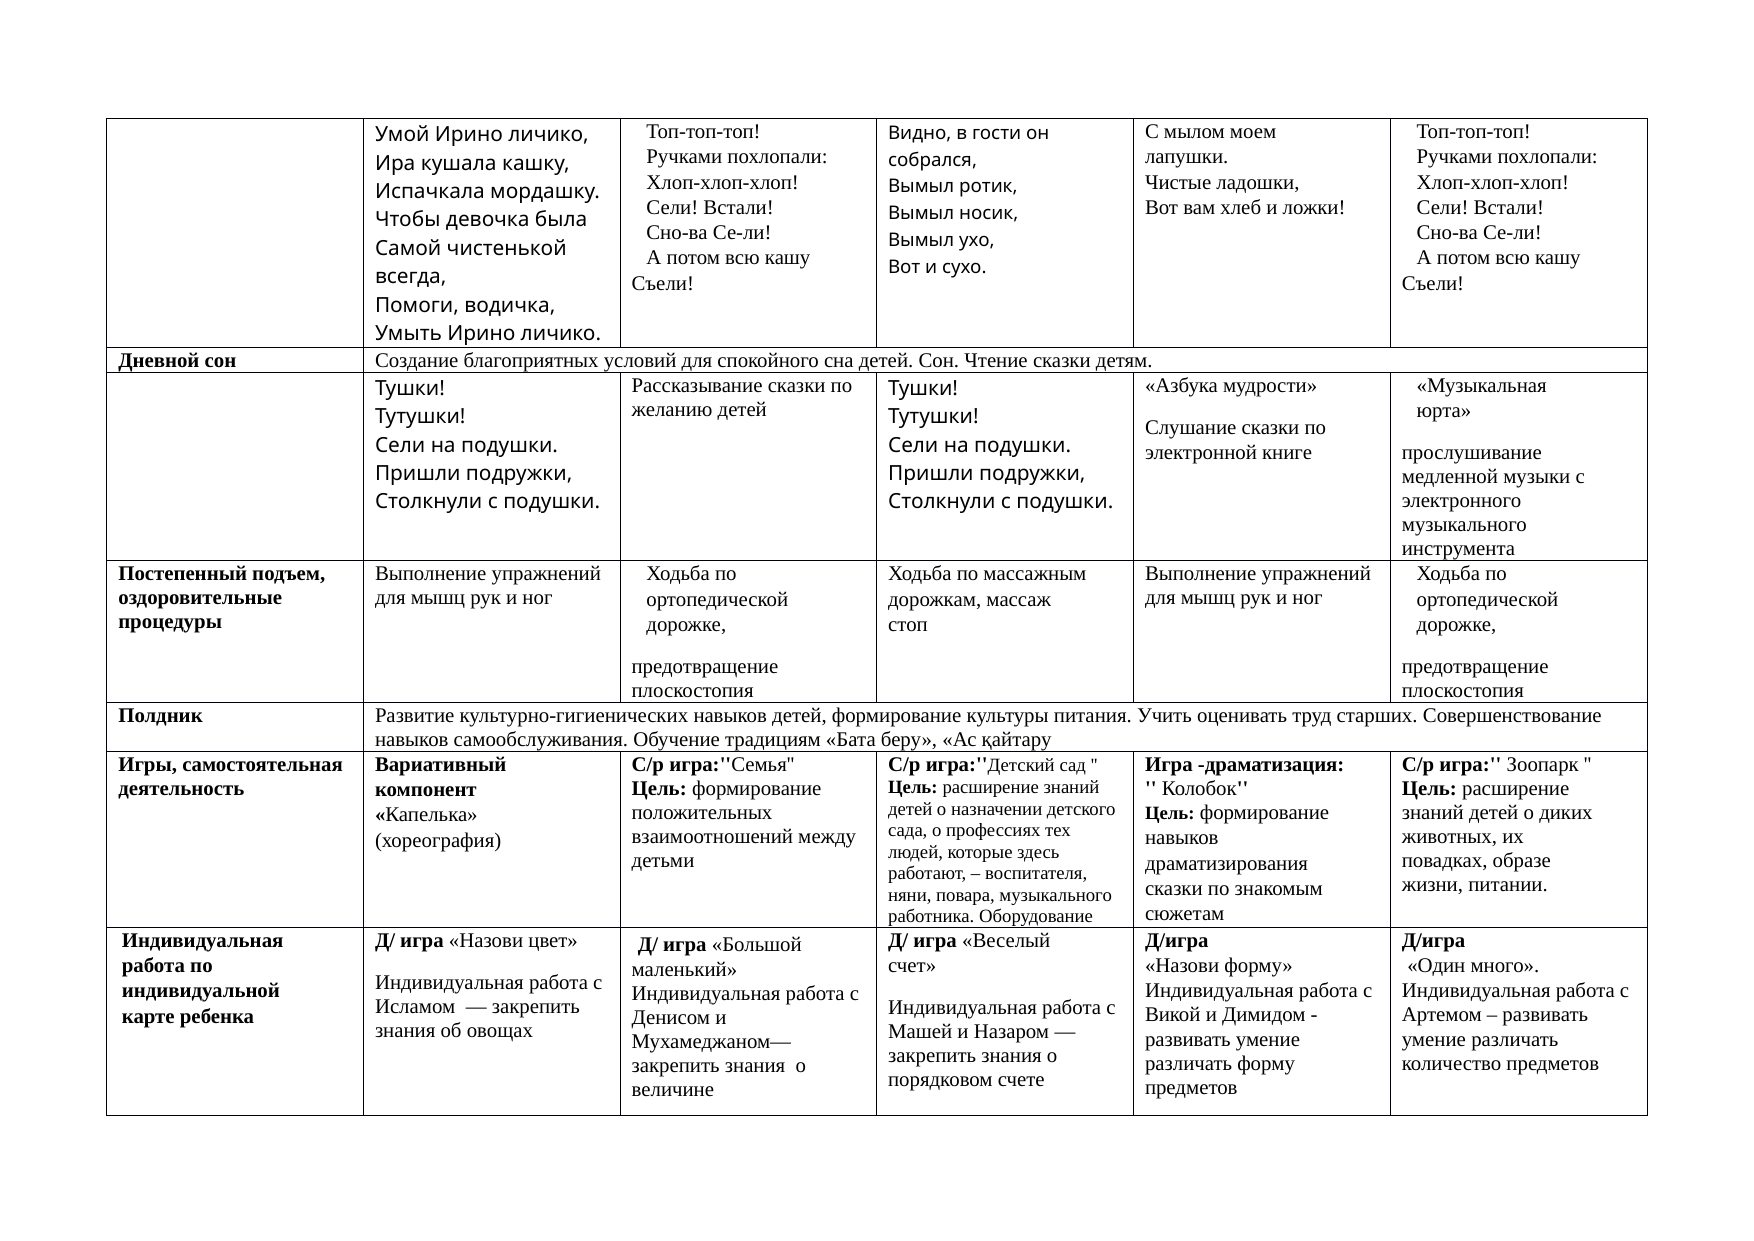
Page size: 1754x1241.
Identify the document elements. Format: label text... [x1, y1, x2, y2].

table_cell Вариативный компонент «Капелька» (хореография) [364, 752, 620, 927]
table_cell Д/игра «Назови форму» Индивидуальная работа с Викой и Димидом - развивать умение различать форму предметов [1134, 928, 1390, 1115]
table_cell Топ-топ-топ! Ручками похлопали: Хлоп-хлоп-хлоп! Сели! Встали! Сно-ва Се-ли! А потом всю кашу Съели! [621, 119, 876, 347]
table_cell Тушки! Тутушки! Сели на подушки. Пришли подружки, Столкнули с подушки. [364, 373, 620, 560]
table_cell Ходьба по ортопедической дорожке, предотвращение плоскостопия [621, 561, 876, 702]
table_cell Выполнение упражнений для мышц рук и ног [364, 561, 620, 702]
table_cell Выполнение упражнений для мышц рук и ног [1134, 561, 1390, 702]
table_cell Полдник [107, 703, 363, 751]
table_cell Дневной сон [107, 348, 363, 372]
table_cell С/р игра:''Детский сад '' Цель: расширение знаний детей о назначении детского сада, о профессиях тех людей, которые здесь работают, – воспитателя, няни, повара, музыкального работника. Оборудование [877, 752, 1133, 927]
table_cell С/р игра:''Семья'' Цель: формирование положительных взаимоотношений между детьми [621, 752, 876, 927]
table_cell [107, 119, 363, 347]
table_cell Д/игра «Один много». Индивидуальная работа с Артемом – развивать умение различать количество предметов [1391, 928, 1647, 1115]
table_cell «Азбука мудрости» Слушание сказки по электронной книге [1134, 373, 1390, 560]
table_cell Умой Ирино личико, Ира кушала кашку, Испачкала мордашку. Чтобы девочка была Самой чистенькой всегда, Помоги, водичка, Умыть Ирино личико. [364, 119, 620, 347]
table_cell Ходьба по массажным дорожкам, массаж стоп [877, 561, 1133, 702]
table_cell С мылом моем лапушки. Чистые ладошки, Вот вам хлеб и ложки! [1134, 119, 1390, 347]
table_cell Топ-топ-топ! Ручками похлопали: Хлоп-хлоп-хлоп! Сели! Встали! Сно-ва Се-ли! А потом всю кашу Съели! [1391, 119, 1647, 347]
table_cell Постепенный подъем, оздоровительные процедуры [107, 561, 363, 702]
table_cell Игра -драматизация: '' Колобок'' Цель: формирование навыков драматизирования сказки по знакомым сюжетам [1134, 752, 1390, 927]
table_cell Видно, в гости он собрался, Вымыл ротик, Вымыл носик, Вымыл ухо, Вот и сухо. [877, 119, 1133, 347]
table_cell Индивидуальная работа по индивидуальной карте ребенка [107, 928, 363, 1115]
table_cell Д/ игра «Назови цвет» Индивидуальная работа с Исламом — закрепить знания об овощах [364, 928, 620, 1115]
table_cell Рассказывание сказки по желанию детей [621, 373, 876, 560]
table_cell Развитие культурно-гигиенических навыков детей, формирование культуры питания. Учить оценивать труд старших. Совершенствование навыков самообслуживания. Обучение традициям «Бата беру», «Ас қайтару [364, 703, 1647, 751]
table_cell С/р игра:'' Зоопарк '' Цель: расширение знаний детей о диких животных, их повадках, образе жизни, питании. [1391, 752, 1647, 927]
table_cell [107, 373, 363, 560]
table_cell Д/ игра «Большой маленький» Индивидуальная работа с Денисом и Мухамеджаном— закрепить знания о величине [621, 928, 876, 1115]
table_cell Д/ игра «Веселый счет» Индивидуальная работа с Машей и Назаром — закрепить знания о порядковом счете [877, 928, 1133, 1115]
table_cell Тушки! Тутушки! Сели на подушки. Пришли подружки, Столкнули с подушки. [877, 373, 1133, 560]
table_cell Игры, самостоятельная деятельность [107, 752, 363, 927]
table_cell «Музыкальная юрта» прослушивание медленной музыки с электронного музыкального инструмента [1391, 373, 1647, 560]
table_cell Ходьба по ортопедической дорожке, предотвращение плоскостопия [1391, 561, 1647, 702]
table_cell Создание благоприятных условий для спокойного сна детей. Сон. Чтение сказки детям. [364, 348, 1647, 372]
